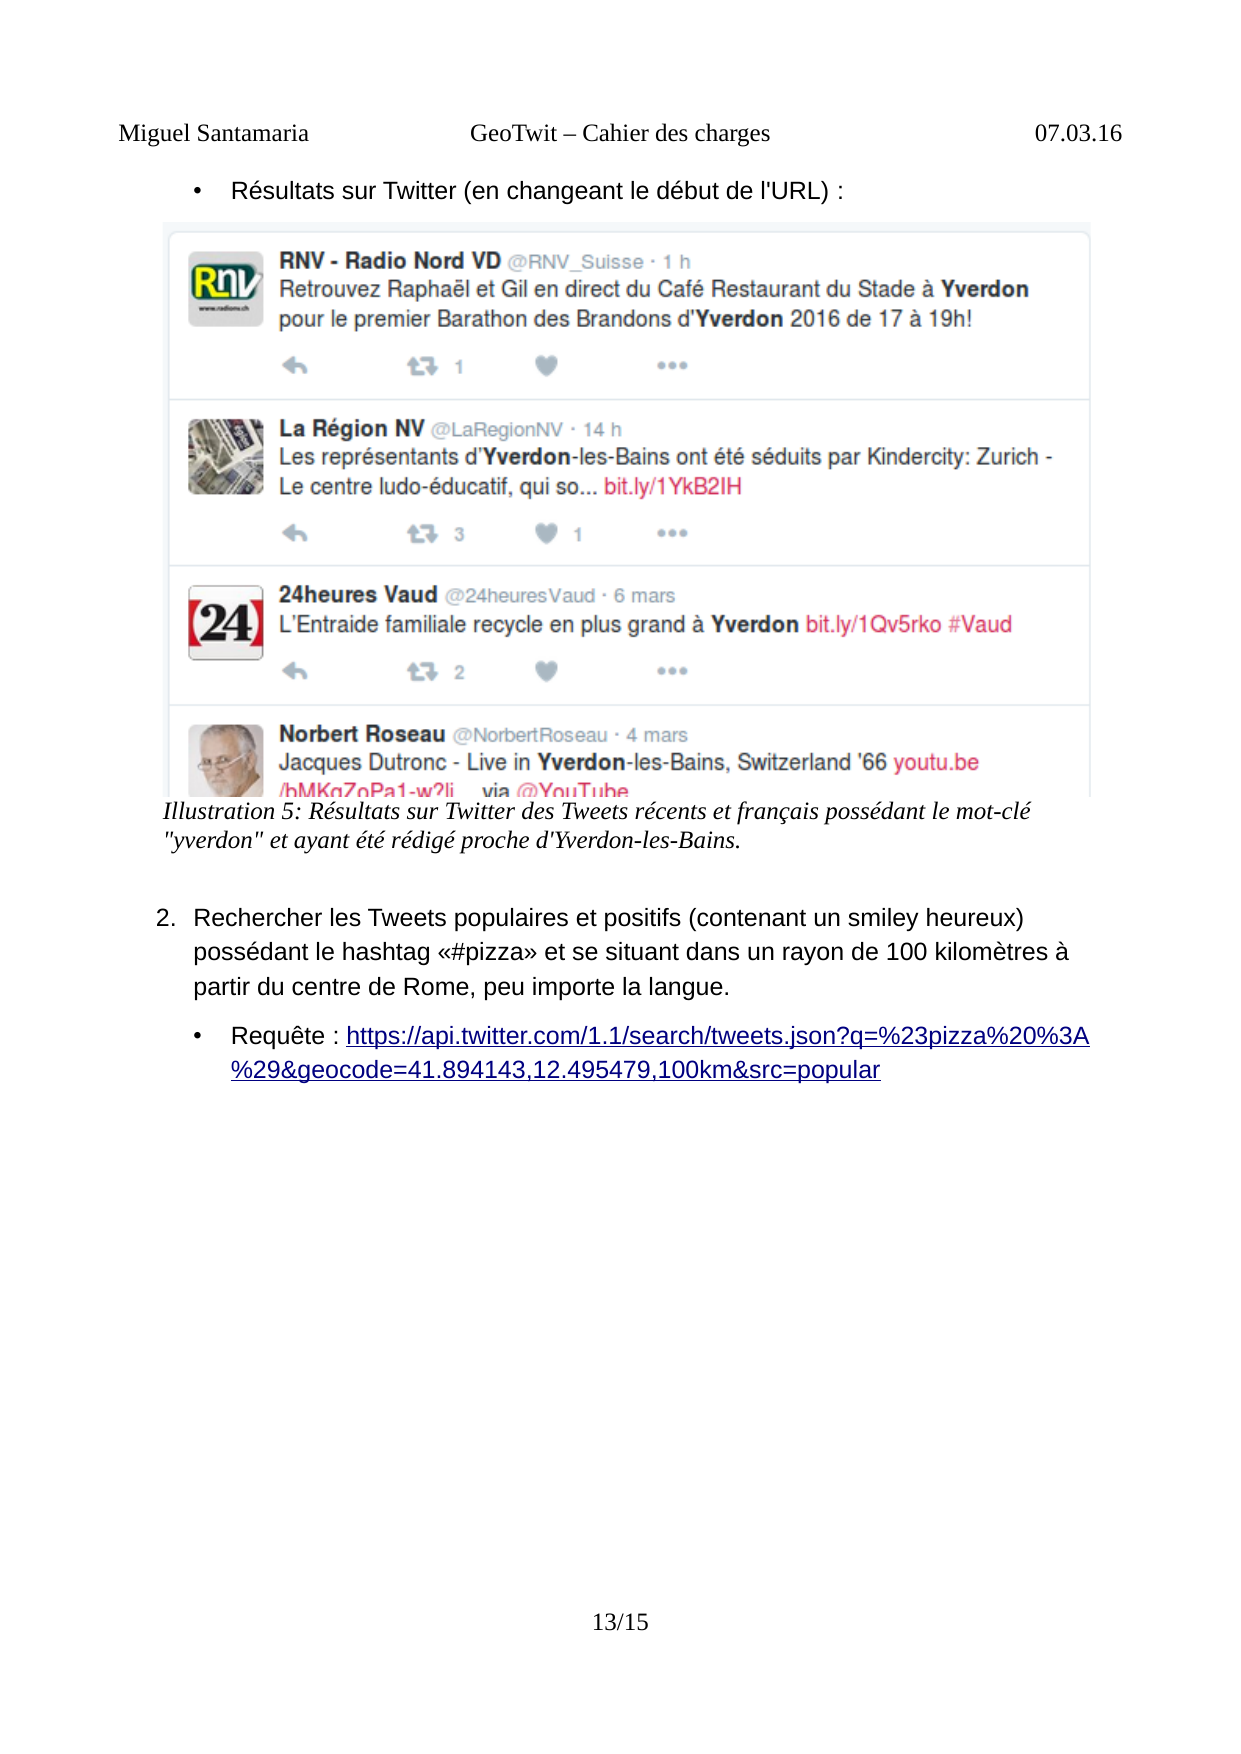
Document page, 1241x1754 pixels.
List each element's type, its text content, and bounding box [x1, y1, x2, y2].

list Illustration 5: Résultats sur Twitter des Tweets récents et français possédant le mot-clé "yverdon" et ayant été rédigé proche d'Yverdon-les-Bains. [163, 797, 1091, 854]
list Résultats sur Twitter (en changeant le début de l'URL) : [163, 176, 1122, 882]
list Rechercher les Tweets populaires et positifs (contenant un smiley heureux) possédant le hashtag «#pizza» et se situant dans un rayon de 100 kilomètres à partir du centre de Rome, peu importe la langue. [156, 903, 1122, 1000]
picture [162, 222, 1091, 797]
list Requête : https://api.twitter.com/1.1/search/tweets.json?q=%23pizza%20%3A%29&geocode=41.894143,12.495479,100km&src=popular [193, 1021, 1122, 1084]
